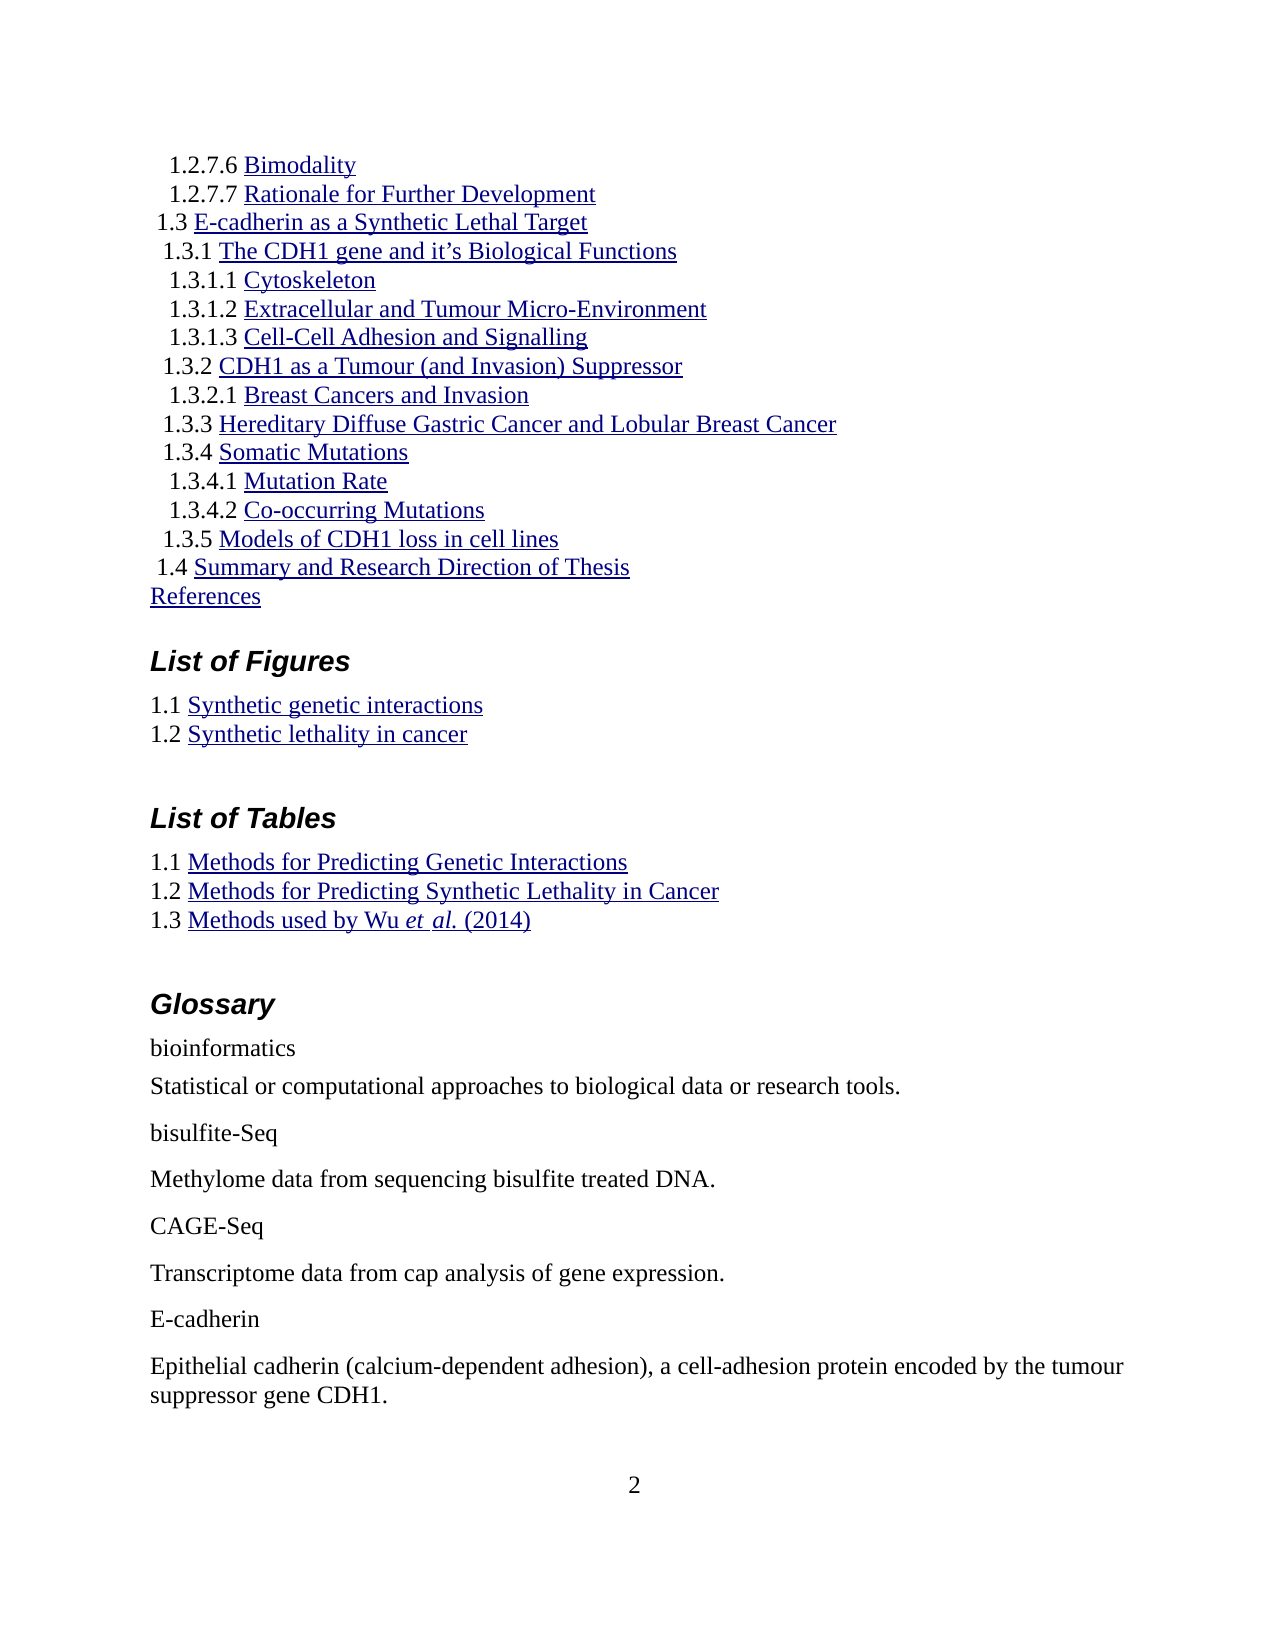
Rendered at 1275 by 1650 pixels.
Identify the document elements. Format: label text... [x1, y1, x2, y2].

text Transcriptome data from cap analysis of gene expression. [150, 1258, 1125, 1286]
text Epithelial cadherin (calcium-dependent adhesion), a cell-adhesion protein encoded by the tumour suppressor gene CDH1. [150, 1351, 1125, 1408]
subtitle List of Tables [150, 801, 1125, 835]
subtitle Glossary [150, 987, 1125, 1021]
text Methylome data from sequencing bisulfite treated DNA. [150, 1164, 1125, 1193]
text E-cadherin [150, 1304, 1125, 1333]
text bioinformatics [150, 1033, 1125, 1062]
subtitle List of Figures [150, 644, 1125, 677]
text 1.1 Synthetic genetic interactions 1.2 Synthetic lethality in cancer [150, 690, 1125, 776]
text 1.1 Methods for Predicting Genetic Interactions 1.2 Methods for Predicting Synthetic Lethality in Cancer 1.3 Methods used by Wu et al. (2014) [150, 847, 1125, 962]
text Statistical or computational approaches to biological data or research tools. [150, 1071, 1125, 1100]
text CAGE-Seq [150, 1211, 1125, 1240]
text 1.2.7.6 Bimodality 1.2.7.7 Rationale for Further Development 1.3 E-cadherin as a Synthetic Lethal Target 1.3.1 The CDH1 gene and it’s Biological Functions 1.3.1.1 Cytoskeleton 1.3.1.2 Extracellular and Tumour Micro-Environment 1.3.1.3 Cell-Cell Adhesion and Signalling 1.3.2 CDH1 as a Tumour (and Invasion) Suppressor 1.3.2.1 Breast Cancers and Invasion 1.3.3 Hereditary Diffuse Gastric Cancer and Lobular Breast Cancer 1.3.4 Somatic Mutations 1.3.4.1 Mutation Rate 1.3.4.2 Co-occurring Mutations 1.3.5 Models of CDH1 loss in cell lines 1.4 Summary and Research Direction of Thesis References [150, 150, 1125, 610]
text bisulfite-Seq [150, 1118, 1125, 1146]
